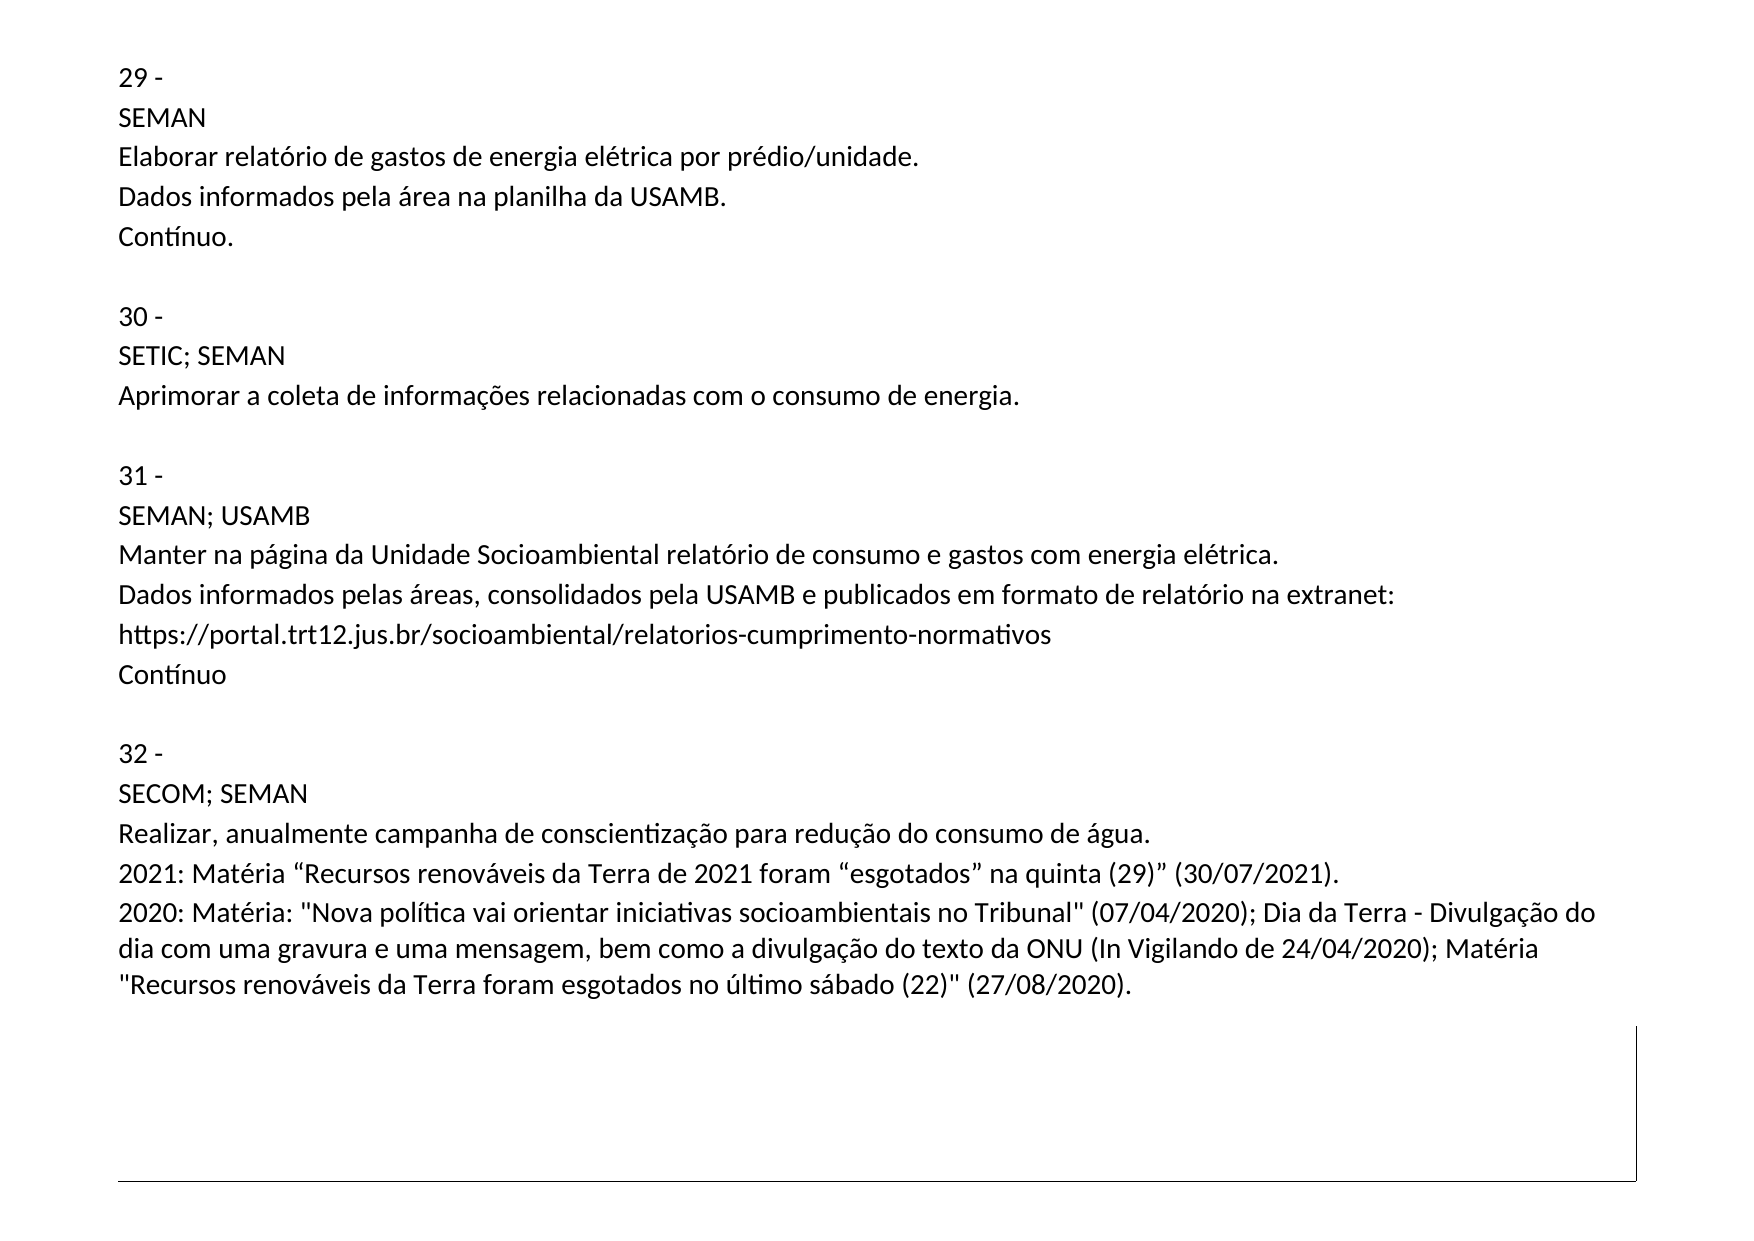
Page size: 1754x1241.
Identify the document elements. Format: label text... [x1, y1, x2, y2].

text Elaborar relatório de gastos de energia elétrica por prédio/unidade. [118, 138, 1636, 174]
text Contínuo. [118, 218, 1636, 254]
text https://portal.trt12.jus.br/socioambiental/relatorios-cumprimento-normativos [118, 616, 1636, 652]
text 2020: Matéria: "Nova política vai orientar iniciativas socioambientais no Tribunal" (07/04/2020); Dia da Terra - Divulgação do dia com uma gravura e uma mensagem, bem como a divulgação do texto da ONU (In Vigilando de 24/04/2020); Matéria "Recursos renováveis da Terra foram esgotados no último sábado (22)" (27/08/2020). [118, 894, 1636, 1001]
text Contínuo [118, 656, 1636, 691]
text Manter na página da Unidade Socioambiental relatório de consumo e gastos com energia elétrica. [118, 536, 1636, 572]
text 29 - [118, 59, 1636, 94]
text 30 - [118, 298, 1636, 333]
text 31 - [118, 457, 1636, 492]
text Dados informados pela área na planilha da USAMB. [118, 178, 1636, 214]
text Aprimorar a coleta de informações relacionadas com o consumo de energia. [118, 377, 1636, 413]
text SETIC; SEMAN [118, 337, 1636, 373]
text 2021: Matéria “Recursos renováveis da Terra de 2021 foram “esgotados” na quinta (29)” (30/07/2021). [118, 855, 1636, 890]
text Realizar, anualmente campanha de conscientização para redução do consumo de água. [118, 815, 1636, 851]
text SECOM; SEMAN [118, 775, 1636, 811]
text SEMAN; USAMB [118, 497, 1636, 532]
text SEMAN [118, 99, 1636, 134]
text 32 - [118, 735, 1636, 771]
text Dados informados pelas áreas, consolidados pela USAMB e publicados em formato de relatório na extranet: [118, 576, 1636, 612]
